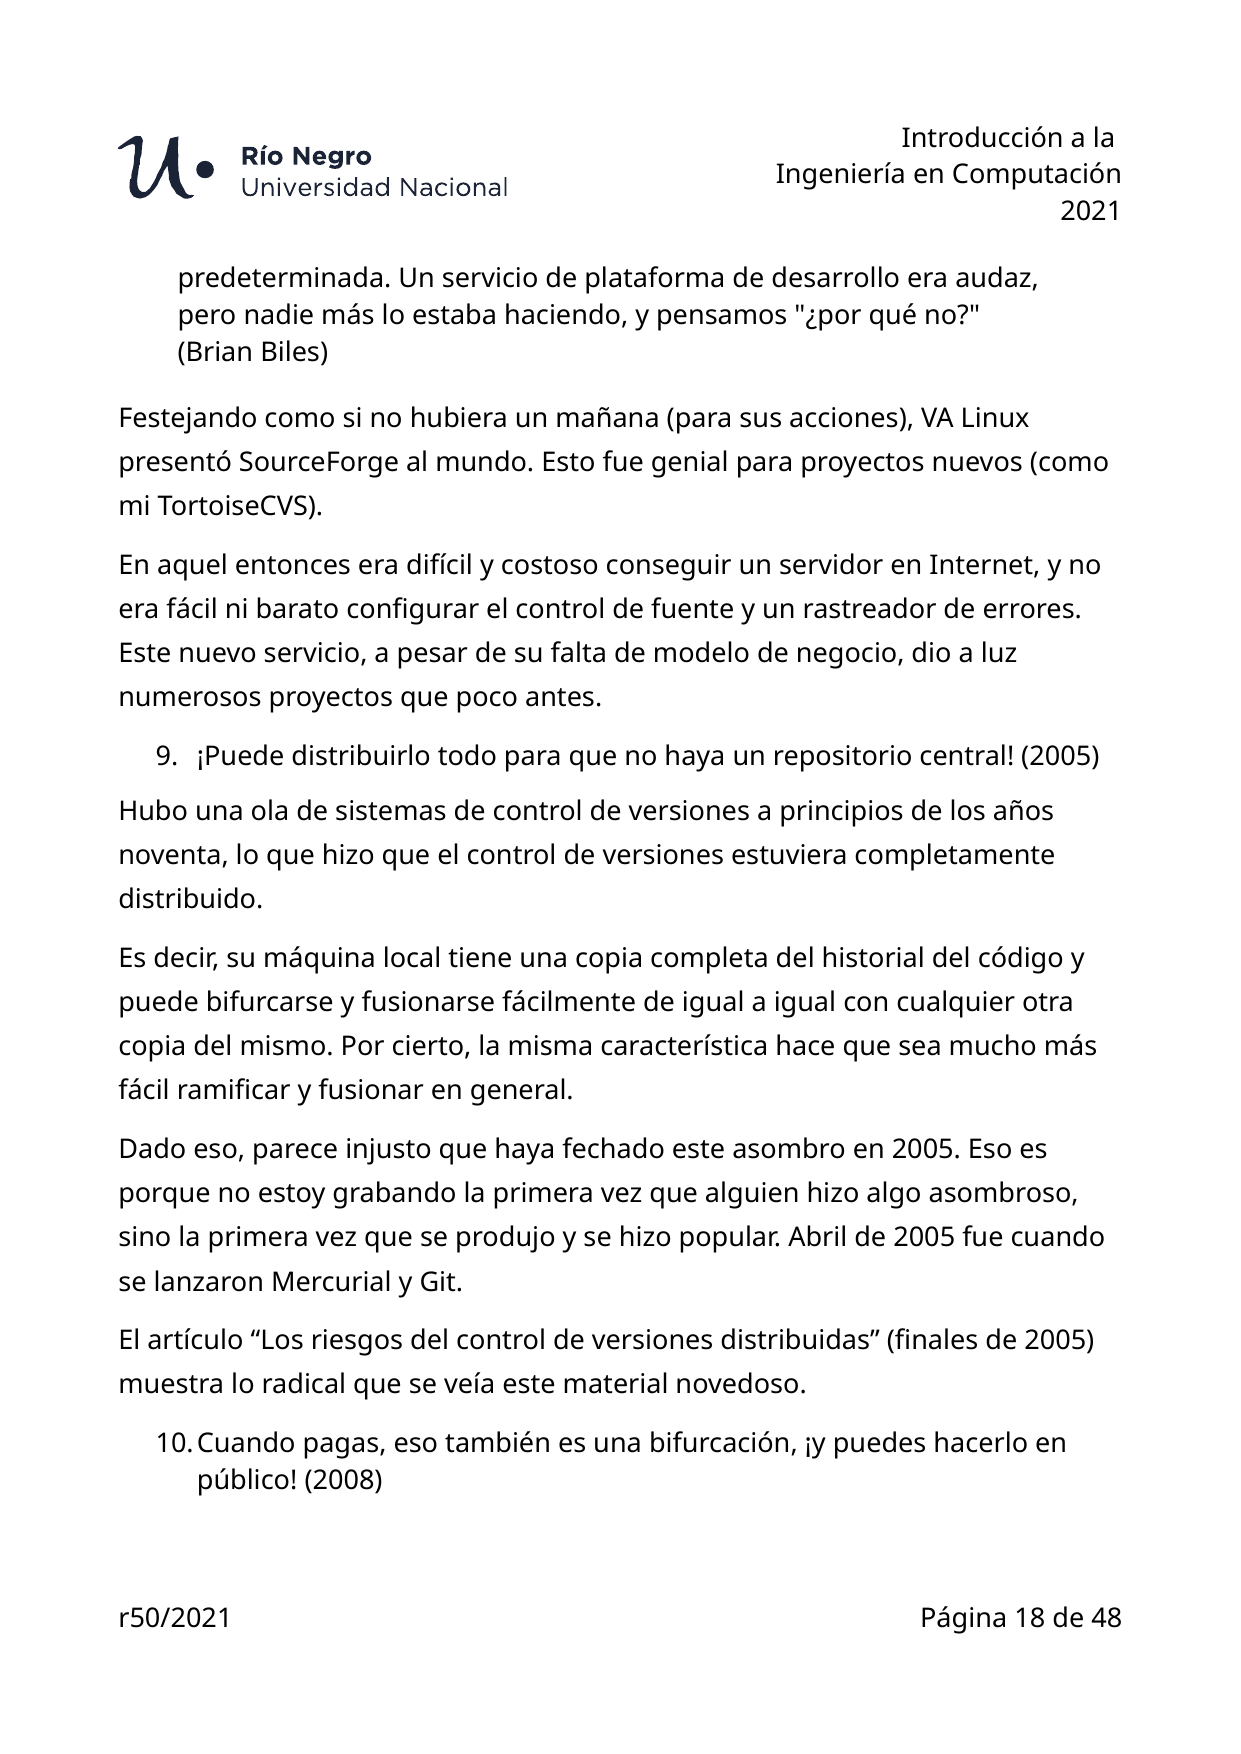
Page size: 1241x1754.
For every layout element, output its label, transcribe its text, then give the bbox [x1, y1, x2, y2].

list ¡Puede distribuirlo todo para que no haya un repositorio central! (2005) [155, 737, 1122, 773]
text El artículo “Los riesgos del control de versiones distribuidas” (finales de 2005) muestra lo radical que se veía este material novedoso. [118, 1321, 1122, 1402]
text Es decir, su máquina local tiene una copia completa del historial del código y puede bifurcarse y fusionarse fácilmente de igual a igual con cualquier otra copia del mismo. Por cierto, la misma característica hace que sea mucho más fácil ramificar y fusionar en general. [118, 938, 1122, 1108]
text Hubo una ola de sistemas de control de versiones a principios de los años noventa, lo que hizo que el control de versiones estuviera completamente distribuido. [118, 791, 1122, 916]
text En aquel entonces era difícil y costoso conseguir un servidor en Internet, y no era fácil ni barato configurar el control de fuente y un rastreador de errores. Este nuevo servicio, a pesar de su falta de modelo de negocio, dio a luz numerosos proyectos que poco antes. [118, 545, 1122, 715]
text predeterminada. Un servicio de plataforma de desarrollo era audaz, pero nadie más lo estaba haciendo, y pensamos "¿por qué no?" (Brian Biles) [177, 258, 1063, 369]
text Festejando como si no hubiera un mañana (para sus acciones), VA Linux presentó SourceForge al mundo. Esto fue genial para proyectos nuevos (como mi TortoiseCVS). [118, 398, 1122, 523]
text Dado eso, parece injusto que haya fechado este asombro en 2005. Eso es porque no estoy grabando la primera vez que alguien hizo algo asombroso, sino la primera vez que se produjo y se hizo popular. Abril de 2005 fue cuando se lanzaron Mercurial y Git. [118, 1129, 1122, 1299]
list Cuando pagas, eso también es una bifurcación, ¡y puedes hacerlo en público! (2008) [155, 1424, 1122, 1497]
